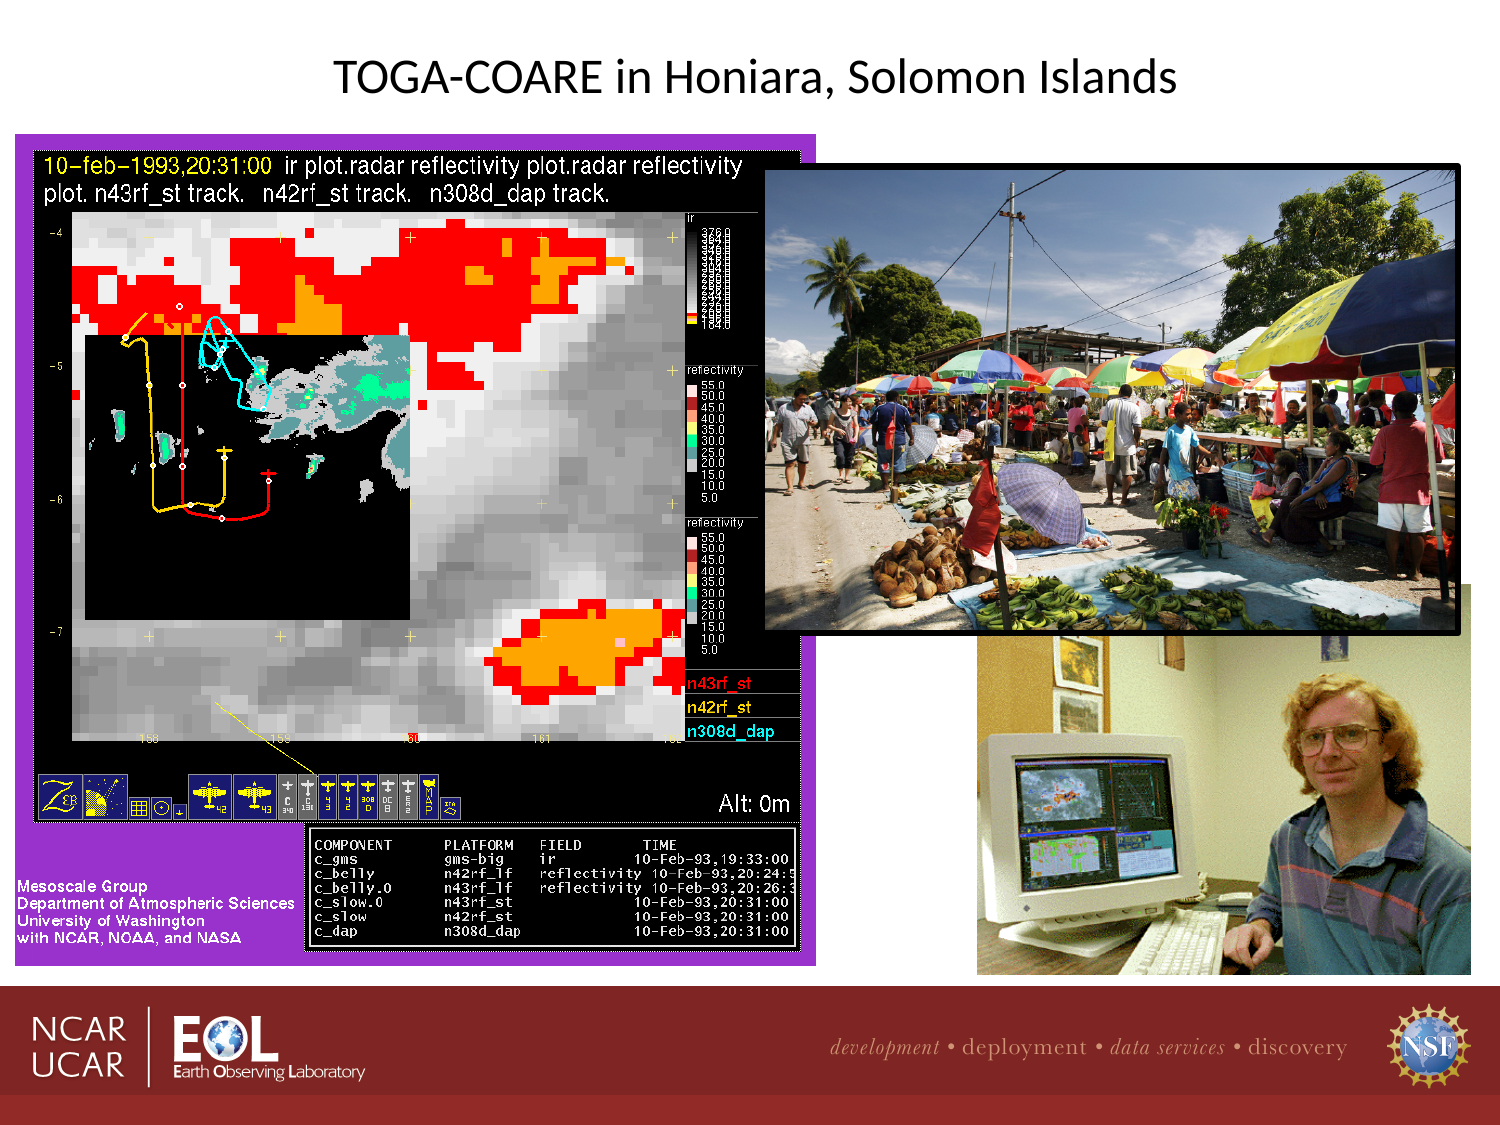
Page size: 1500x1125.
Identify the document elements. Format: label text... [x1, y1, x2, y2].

title TOGA-COARE in Honiara, Solomon Islands [80, 28, 1431, 134]
picture [0, 986, 1500, 1125]
picture [977, 584, 1471, 975]
picture [764, 169, 1456, 631]
picture [15, 134, 816, 967]
